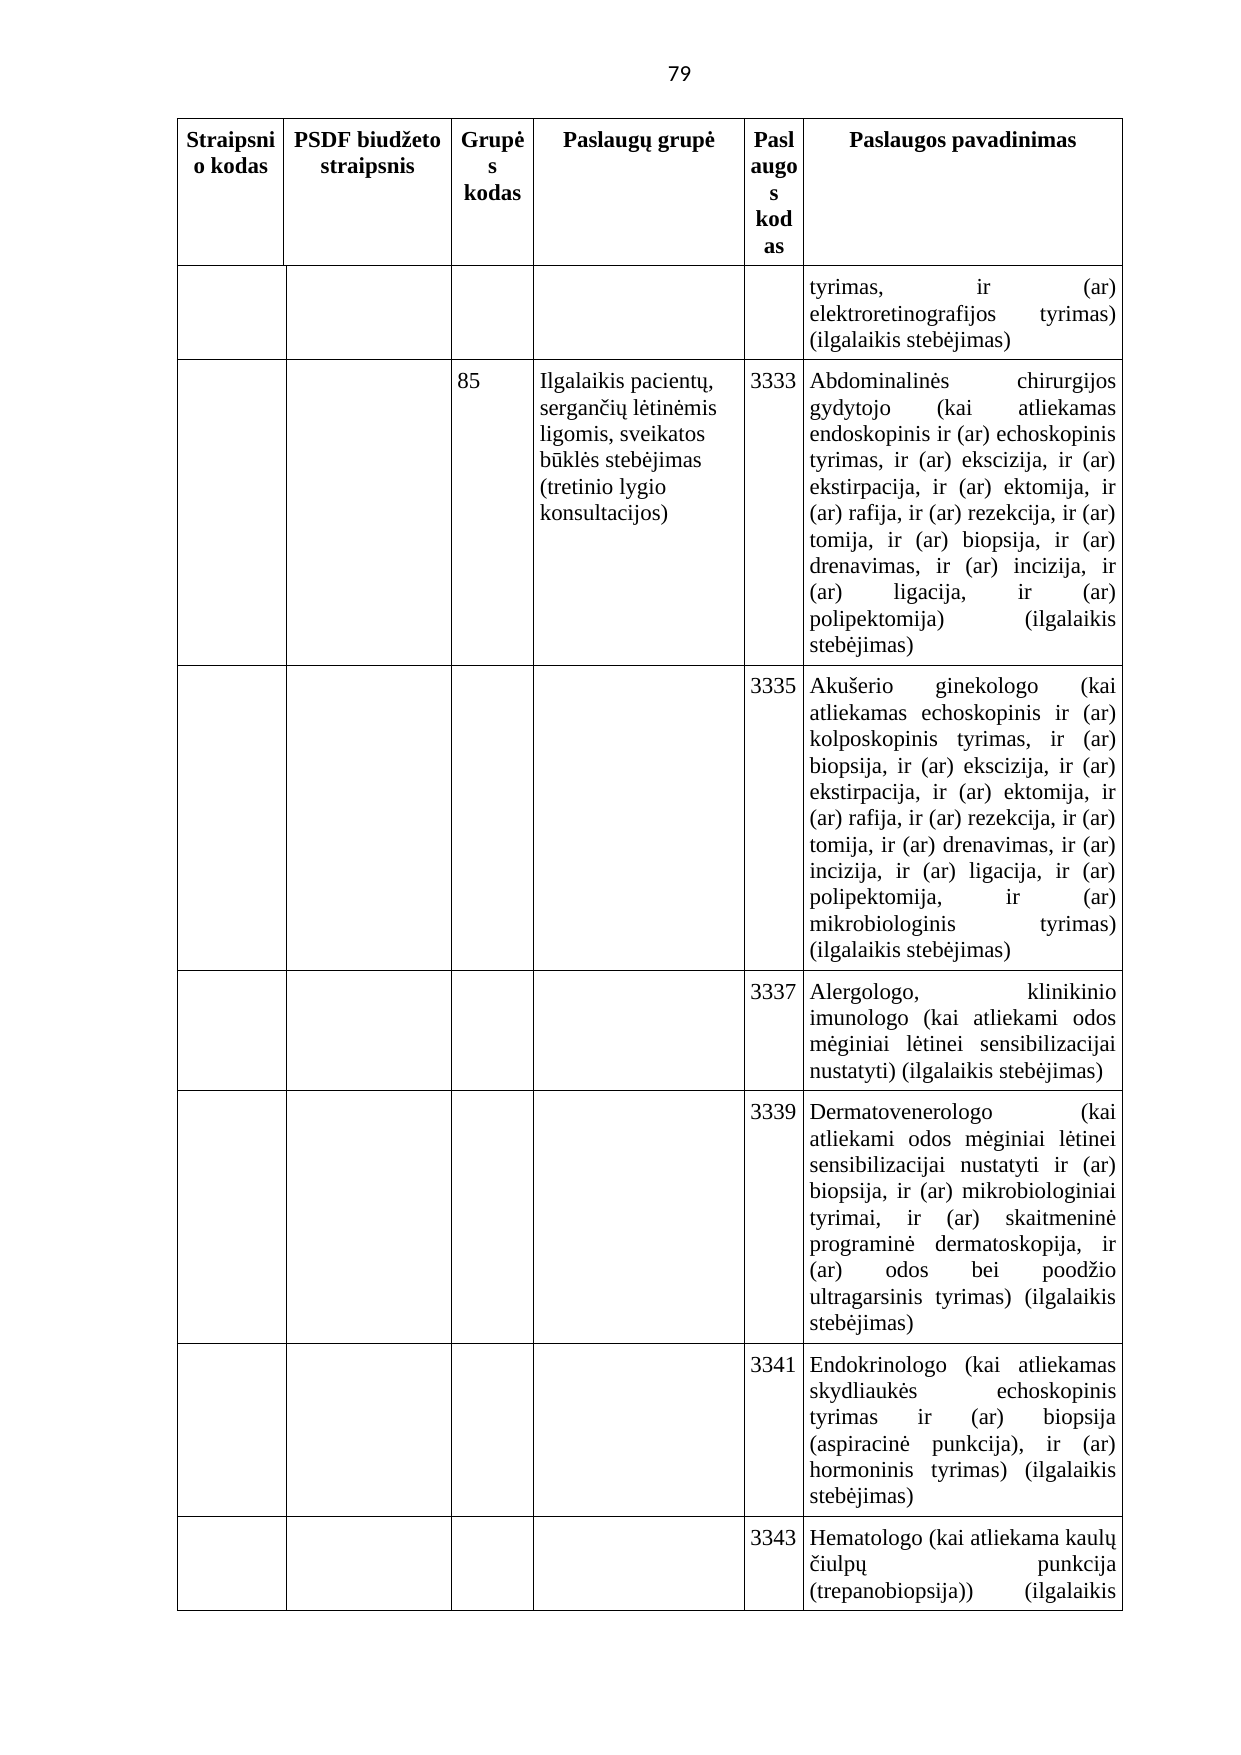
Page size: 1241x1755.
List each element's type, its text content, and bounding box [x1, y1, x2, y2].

table_header Straipsnio kodas [178, 119, 283, 265]
table_cell [745, 266, 803, 359]
table_cell [287, 1517, 451, 1610]
table_cell 3337 [745, 971, 803, 1090]
table_cell 3341 [745, 1344, 803, 1516]
table_cell [534, 971, 744, 1090]
table_header Paslaugos kodas [745, 119, 803, 265]
table_cell [178, 1344, 286, 1516]
table_cell Alergologo, klinikinio imunologo (kai atliekami odos mėginiai lėtinei sensibilizacijai nustatyti) (ilgalaikis stebėjimas) [804, 971, 1122, 1090]
table_cell 3333 [745, 360, 803, 664]
table_header Paslaugų grupė [534, 119, 744, 265]
table_cell [178, 666, 286, 969]
table_cell [178, 266, 286, 359]
table_cell [452, 1517, 533, 1610]
table_cell Abdominalinės chirurgijos gydytojo (kai atliekamas endoskopinis ir (ar) echoskopinis tyrimas, ir (ar) ekscizija, ir (ar) ekstirpacija, ir (ar) ektomija, ir (ar) rafija, ir (ar) rezekcija, ir (ar) tomija, ir (ar) biopsija, ir (ar) drenavimas, ir (ar) incizija, ir (ar) ligacija, ir (ar) polipektomija) (ilgalaikis stebėjimas) [804, 360, 1122, 664]
table_cell [452, 666, 533, 969]
table_cell Dermatovenerologo (kai atliekami odos mėginiai lėtinei sensibilizacijai nustatyti ir (ar) biopsija, ir (ar) mikrobiologiniai tyrimai, ir (ar) skaitmeninė programinė dermatoskopija, ir (ar) odos bei poodžio ultragarsinis tyrimas) (ilgalaikis stebėjimas) [804, 1091, 1122, 1343]
table_cell Akušerio ginekologo (kai atliekamas echoskopinis ir (ar) kolposkopinis tyrimas, ir (ar) biopsija, ir (ar) ekscizija, ir (ar) ekstirpacija, ir (ar) ektomija, ir (ar) rafija, ir (ar) rezekcija, ir (ar) tomija, ir (ar) drenavimas, ir (ar) incizija, ir (ar) ligacija, ir (ar) polipektomija, ir (ar) mikrobiologinis tyrimas) (ilgalaikis stebėjimas) [804, 666, 1122, 969]
table_cell [452, 971, 533, 1090]
table_cell 3343 [745, 1517, 803, 1610]
table_cell [534, 666, 744, 969]
table_cell [178, 1517, 286, 1610]
table_header Paslaugos pavadinimas [804, 119, 1122, 265]
table_cell [287, 971, 451, 1090]
table_cell [534, 266, 744, 359]
table_cell Ilgalaikis pacientų, sergančių lėtinėmis ligomis, sveikatos būklės stebėjimas (tretinio lygio konsultacijos) [534, 360, 744, 664]
table_cell [534, 1091, 744, 1343]
table_cell [287, 1344, 451, 1516]
table_cell [452, 1091, 533, 1343]
table_cell [452, 1344, 533, 1516]
table_cell 85 [452, 360, 533, 664]
table_cell 3339 [745, 1091, 803, 1343]
table_cell [534, 1517, 744, 1610]
table_cell [287, 1091, 451, 1343]
table_cell 3335 [745, 666, 803, 969]
table_cell [452, 266, 533, 359]
table_cell [178, 971, 286, 1090]
table_cell [534, 1344, 744, 1516]
table_cell [287, 666, 451, 969]
table_header Grupės kodas [452, 119, 533, 265]
table_header PSDF biudžeto straipsnis [284, 119, 451, 265]
table_cell [178, 1091, 286, 1343]
table_cell [287, 266, 451, 359]
table_cell Hematologo (kai atliekama kaulų čiulpų punkcija (trepanobiopsija)) (ilgalaikis [804, 1517, 1122, 1610]
table_cell tyrimas, ir (ar) elektroretinografijos tyrimas) (ilgalaikis stebėjimas) [804, 266, 1122, 359]
table_cell [178, 360, 286, 664]
table_cell Endokrinologo (kai atliekamas skydliaukės echoskopinis tyrimas ir (ar) biopsija (aspiracinė punkcija), ir (ar) hormoninis tyrimas) (ilgalaikis stebėjimas) [804, 1344, 1122, 1516]
table_cell [287, 360, 451, 664]
